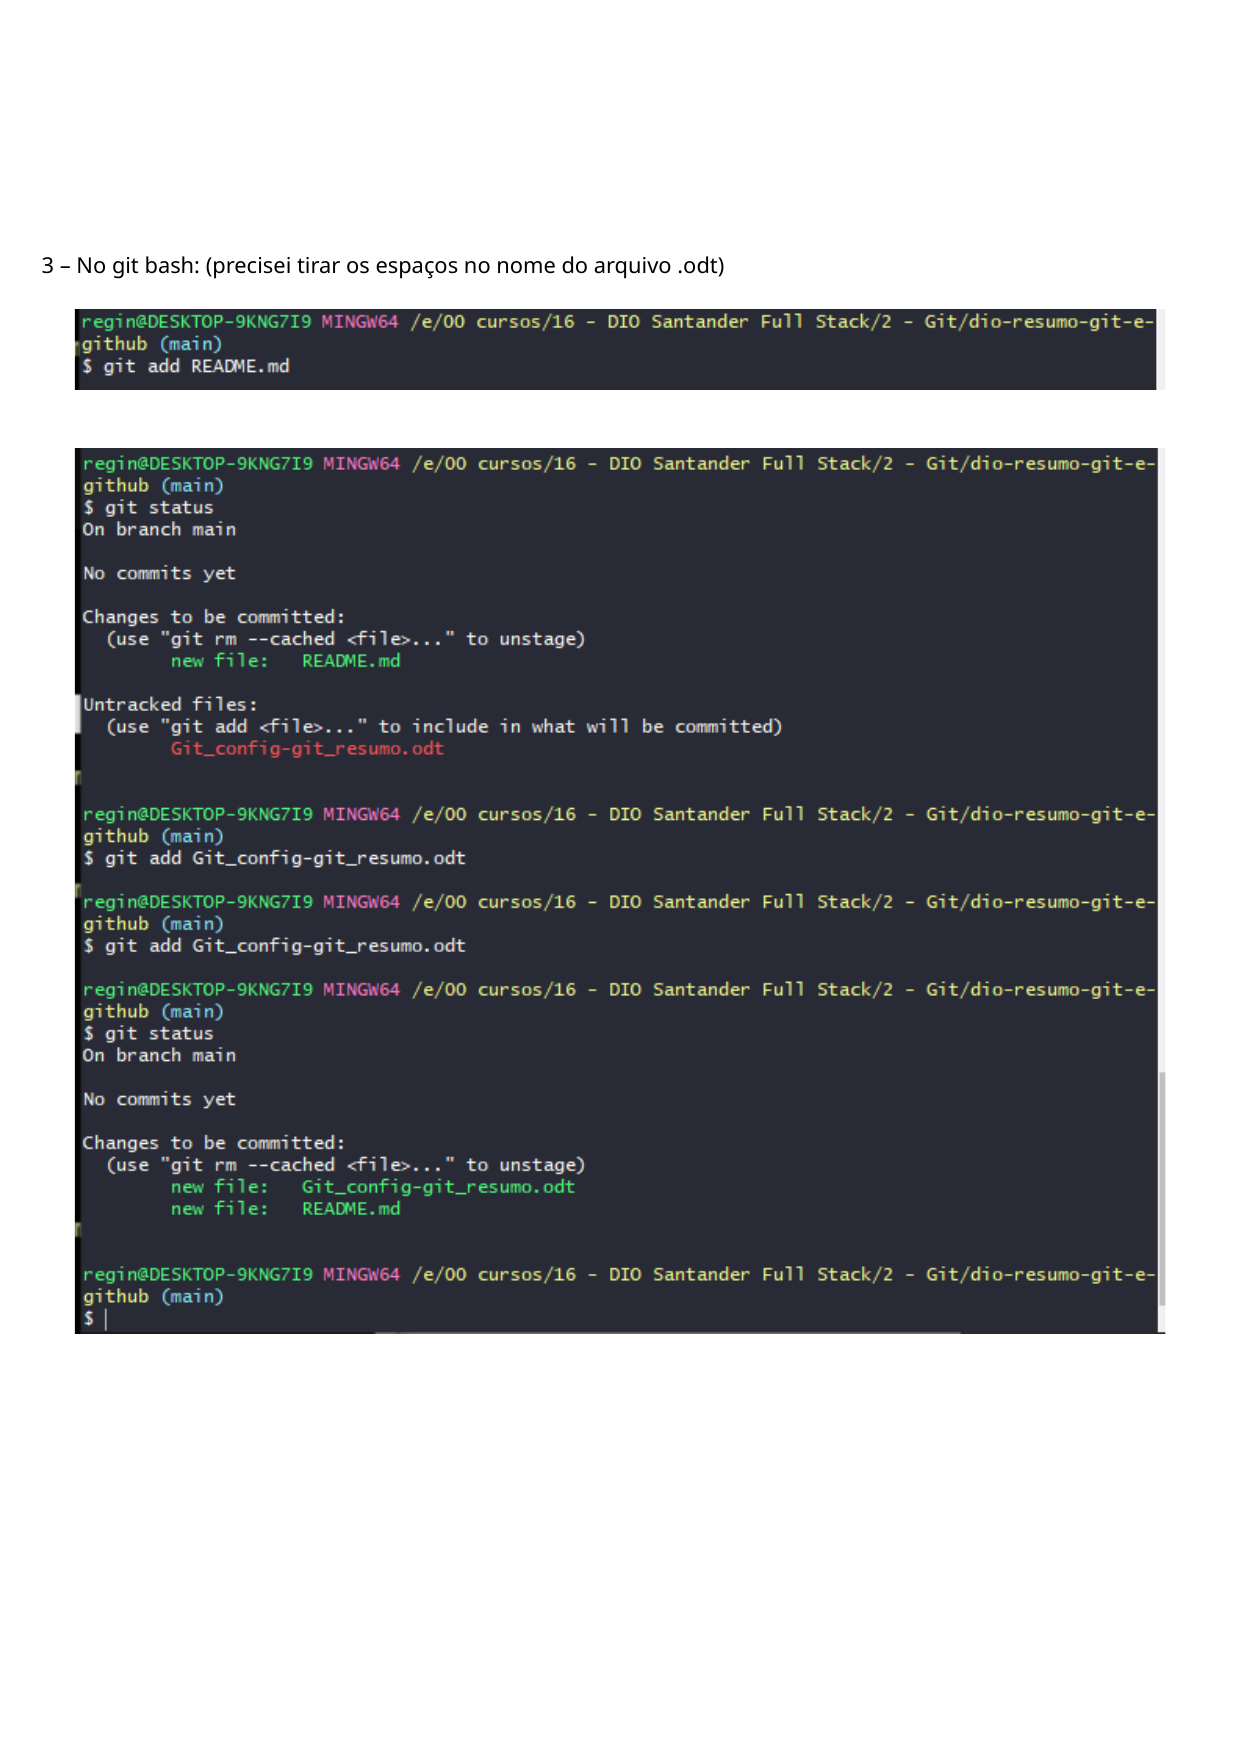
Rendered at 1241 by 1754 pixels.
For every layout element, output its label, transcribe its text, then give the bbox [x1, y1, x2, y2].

text 3 – No git bash: (precisei tirar os espaços no nome do arquivo .odt) [41, 250, 1199, 280]
picture [74, 448, 1166, 1334]
picture [74, 309, 1166, 390]
